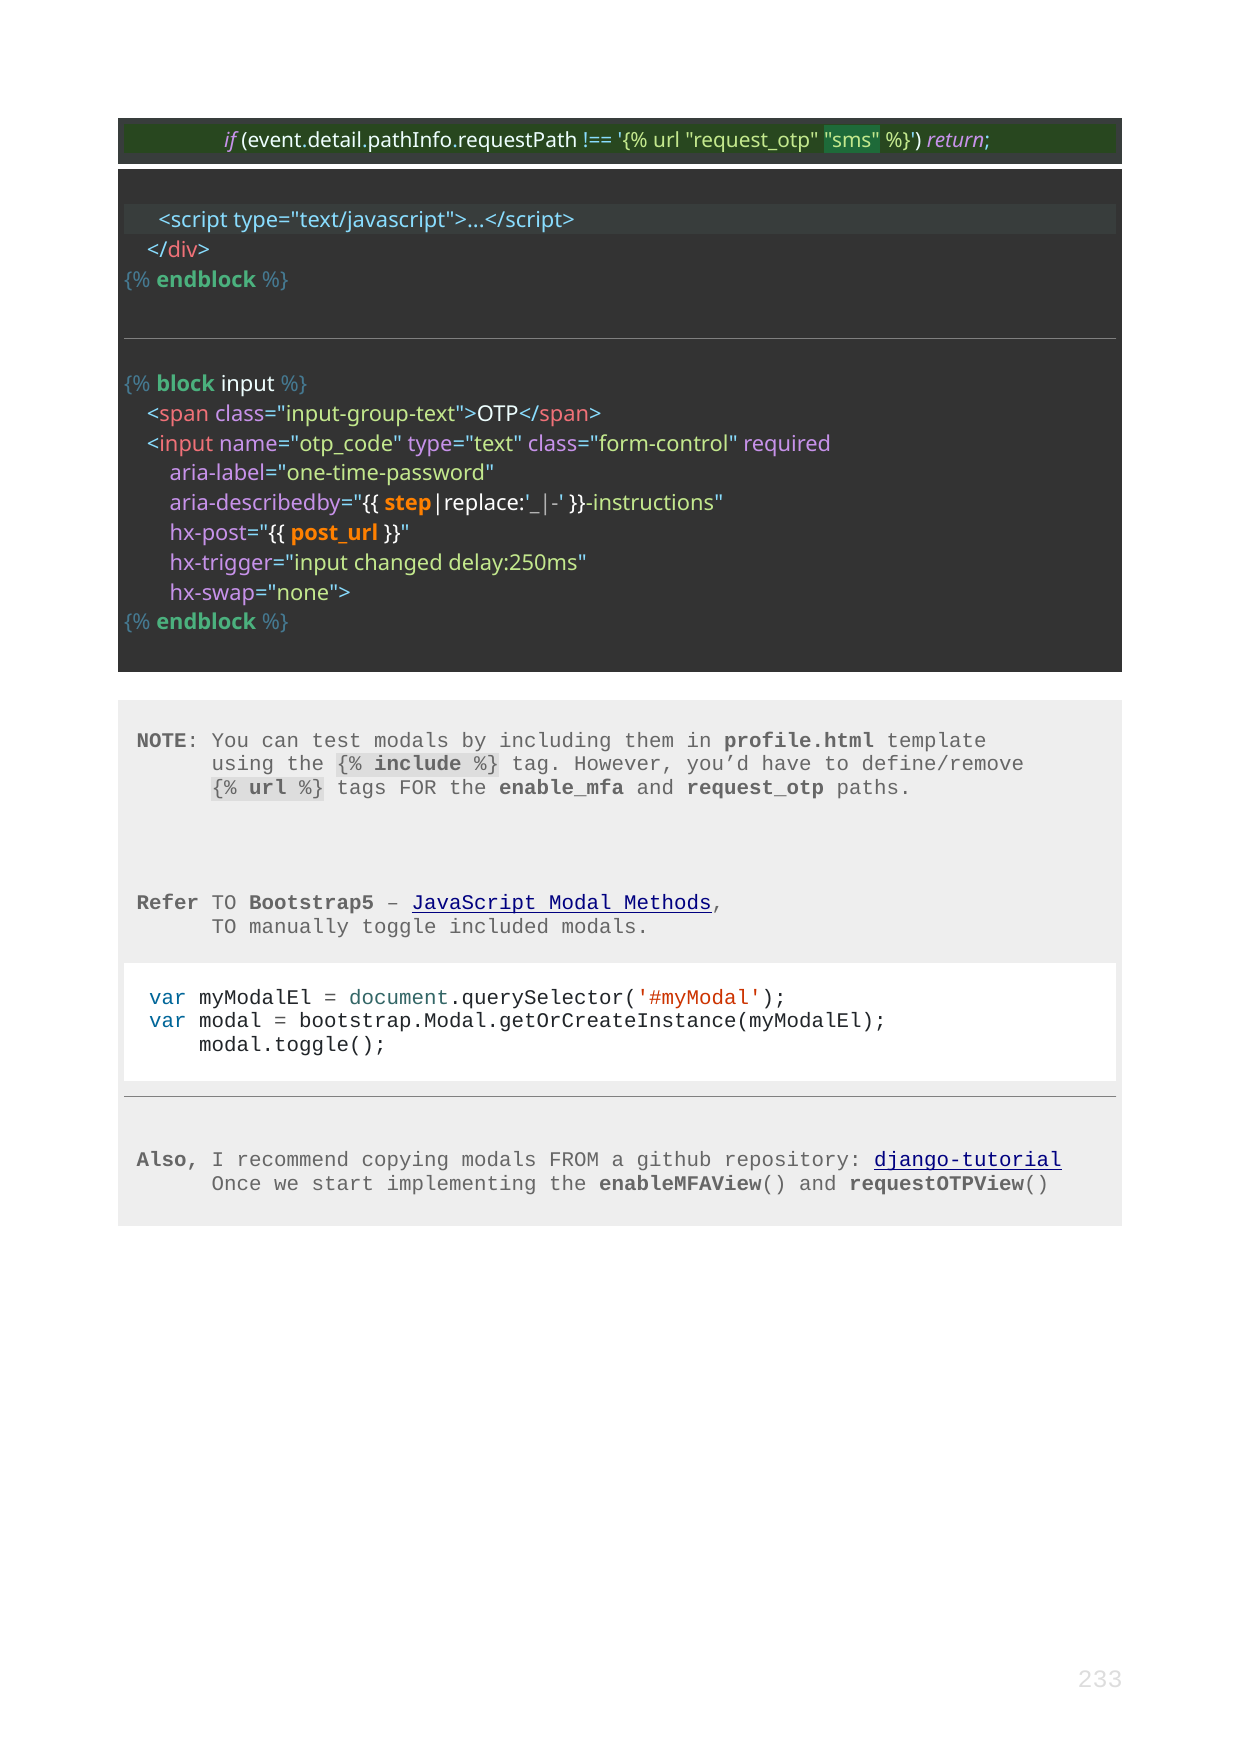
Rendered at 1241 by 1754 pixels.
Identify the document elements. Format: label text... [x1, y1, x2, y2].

table_header NOTE: You can test modals by including them in profile.html template using the {% include %} tag. However, you’d have to define/remove {% url %} tags FOR the enable_mfa and request_otp paths. Refer TO Bootstrap5 – JavaScript Modal Methods, TO manually toggle included modals. var myModalEl = document.querySelector('#myModal'); var modal = bootstrap.Modal.getOrCreateInstance(myModalEl); modal.toggle(); Also, I recommend copying modals FROM a github repository: django-tutorial Once we start implementing the enableMFAView() and requestOTPView() [118, 700, 1122, 1226]
table_cell if (event.detail.pathInfo.requestPath !== '{% url "request_otp" "sms" %}') return; [118, 118, 1122, 164]
table_header <script type="text/javascript">...</script> </div> {% endblock %} {% block input %} <span class="input-group-text">OTP</span> <input name="otp_code" type="text" class="form-control" required aria-label="one-time-password" aria-describedby="{{ step|replace:'_|-' }}-instructions" hx-post="{{ post_url }}" hx-trigger="input changed delay:250ms" hx-swap="none"> {% endblock %} [118, 169, 1122, 672]
